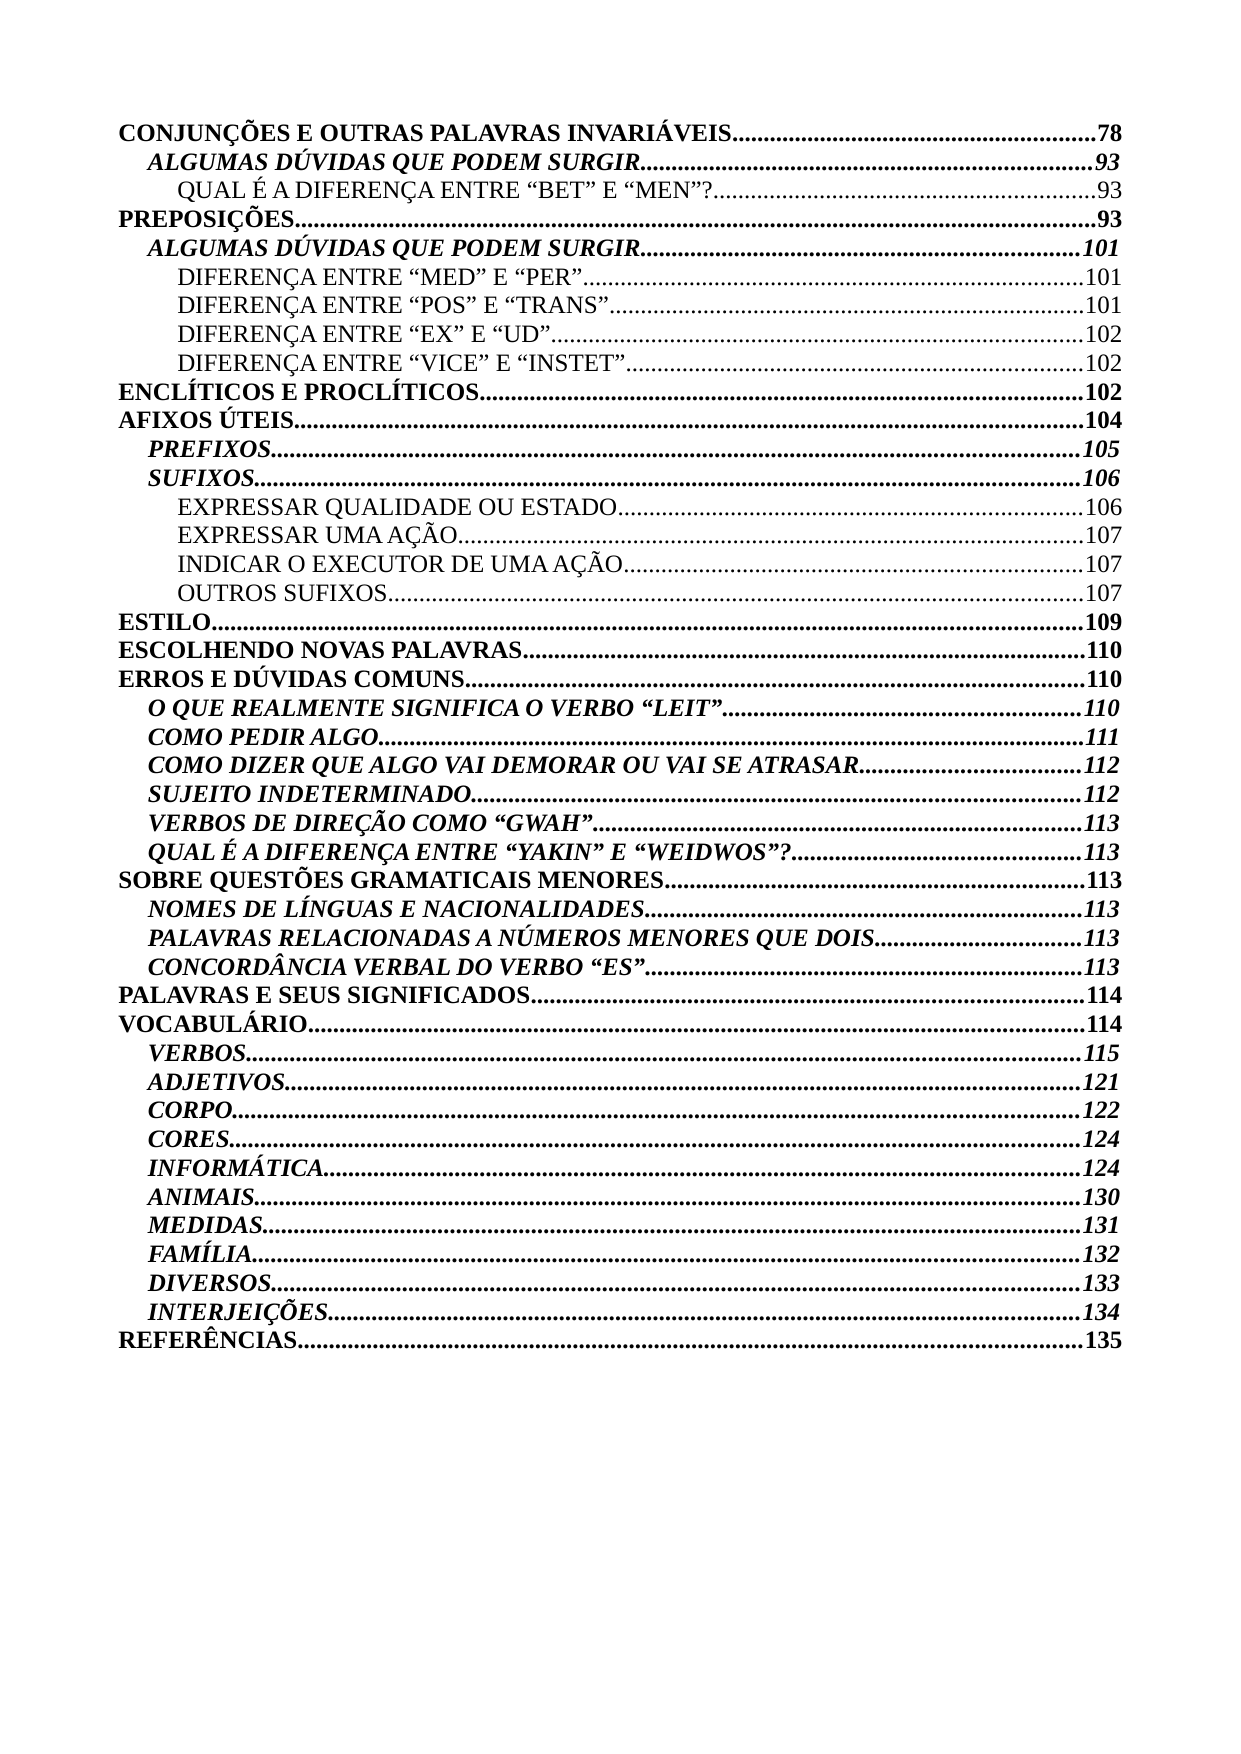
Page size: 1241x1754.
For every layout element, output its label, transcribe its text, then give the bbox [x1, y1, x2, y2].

text SUFIXOS 106 [148, 463, 1122, 492]
text ALGUMAS DÚVIDAS QUE PODEM SURGIR 101 [148, 233, 1122, 262]
text DIFERENÇA ENTRE “VICE” E “INSTET” 102 [177, 348, 1122, 377]
text O QUE REALMENTE SIGNIFICA O VERBO “LEIT” 110 [148, 693, 1122, 722]
text EXPRESSAR UMA AÇÃO 107 [177, 521, 1122, 549]
text REFERÊNCIAS 135 [118, 1326, 1122, 1354]
text QUAL É A DIFERENÇA ENTRE “YAKIN” E “WEIDWOS”? 113 [148, 837, 1122, 866]
text ALGUMAS DÚVIDAS QUE PODEM SURGIR 93 [148, 147, 1122, 176]
text ANIMAIS 130 [148, 1182, 1122, 1211]
text INDICAR O EXECUTOR DE UMA AÇÃO 107 [177, 549, 1122, 578]
text ESTILO 109 [118, 607, 1122, 636]
text PREFIXOS 105 [148, 434, 1122, 463]
text CONCORDÂNCIA VERBAL DO VERBO “ES” 113 [148, 952, 1122, 981]
text DIFERENÇA ENTRE “POS” E “TRANS” 101 [177, 291, 1122, 319]
text SUJEITO INDETERMINADO 112 [148, 779, 1122, 808]
text DIVERSOS 133 [148, 1268, 1122, 1297]
text CORES 124 [148, 1124, 1122, 1153]
text DIFERENÇA ENTRE “MED” E “PER” 101 [177, 262, 1122, 291]
text INTERJEIÇÕES 134 [148, 1297, 1122, 1326]
text PREPOSIÇÕES 93 [118, 204, 1122, 233]
text VOCABULÁRIO 114 [118, 1009, 1122, 1038]
text QUAL É A DIFERENÇA ENTRE “BET” E “MEN”? 93 [177, 176, 1122, 204]
text INFORMÁTICA 124 [148, 1153, 1122, 1182]
text COMO DIZER QUE ALGO VAI DEMORAR OU VAI SE ATRASAR 112 [148, 751, 1122, 779]
text CORPO 122 [148, 1096, 1122, 1124]
text FAMÍLIA 132 [148, 1239, 1122, 1268]
text VERBOS DE DIREÇÃO COMO “GWAH” 113 [148, 808, 1122, 837]
text NOMES DE LÍNGUAS E NACIONALIDADES 113 [148, 894, 1122, 923]
text MEDIDAS 131 [148, 1211, 1122, 1239]
text PALAVRAS E SEUS SIGNIFICADOS 114 [118, 981, 1122, 1009]
text PALAVRAS RELACIONADAS A NÚMEROS MENORES QUE DOIS 113 [148, 923, 1122, 952]
text SOBRE QUESTÕES GRAMATICAIS MENORES 113 [118, 866, 1122, 894]
text DIFERENÇA ENTRE “EX” E “UD” 102 [177, 319, 1122, 348]
text VERBOS 115 [148, 1038, 1122, 1067]
text COMO PEDIR ALGO 111 [148, 722, 1122, 751]
text ESCOLHENDO NOVAS PALAVRAS 110 [118, 636, 1122, 664]
text EXPRESSAR QUALIDADE OU ESTADO 106 [177, 492, 1122, 521]
text OUTROS SUFIXOS 107 [177, 578, 1122, 607]
text ADJETIVOS 121 [148, 1067, 1122, 1096]
text ERROS E DÚVIDAS COMUNS 110 [118, 664, 1122, 693]
text ENCLÍTICOS E PROCLÍTICOS 102 [118, 377, 1122, 406]
text CONJUNÇÕES E OUTRAS PALAVRAS INVARIÁVEIS 78 [118, 118, 1122, 147]
text AFIXOS ÚTEIS 104 [118, 406, 1122, 434]
